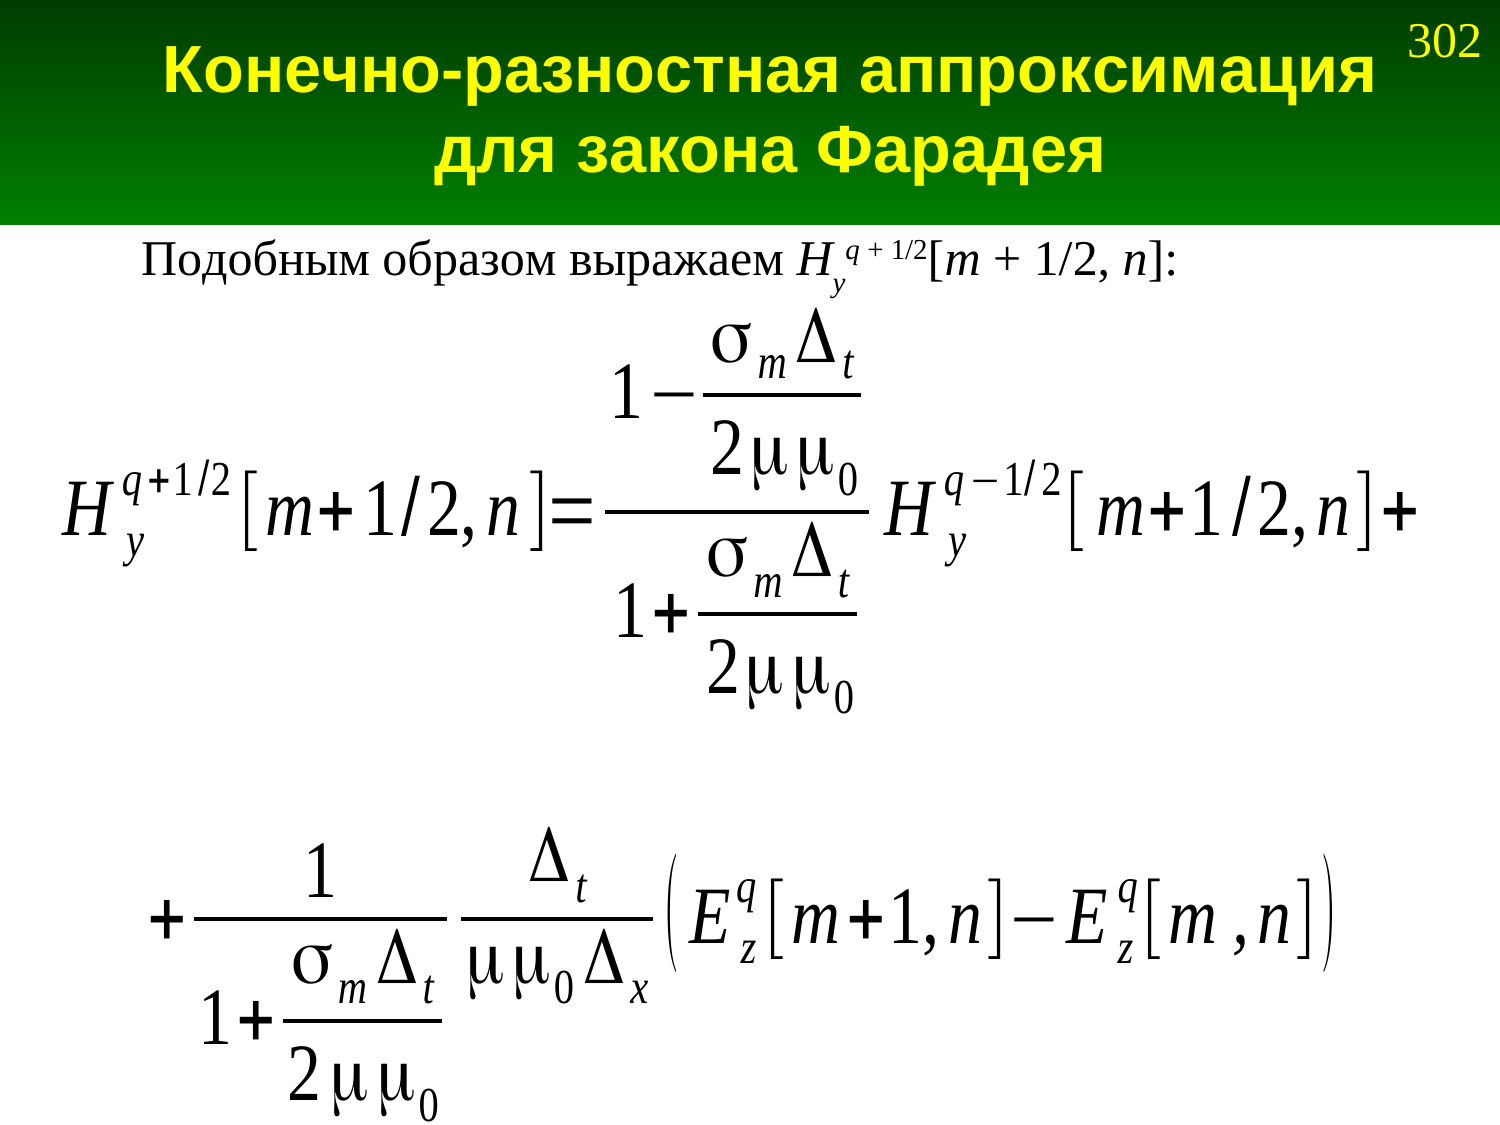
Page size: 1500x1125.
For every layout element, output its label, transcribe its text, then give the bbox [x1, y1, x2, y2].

text_box Подобным образом выражаем Hyq + 1/2[m + 1/2, n]: [126, 218, 1194, 301]
title Конечно-разностная аппроксимация для закона Фарадея [100, 7, 1441, 204]
chart [41, 301, 1438, 1125]
